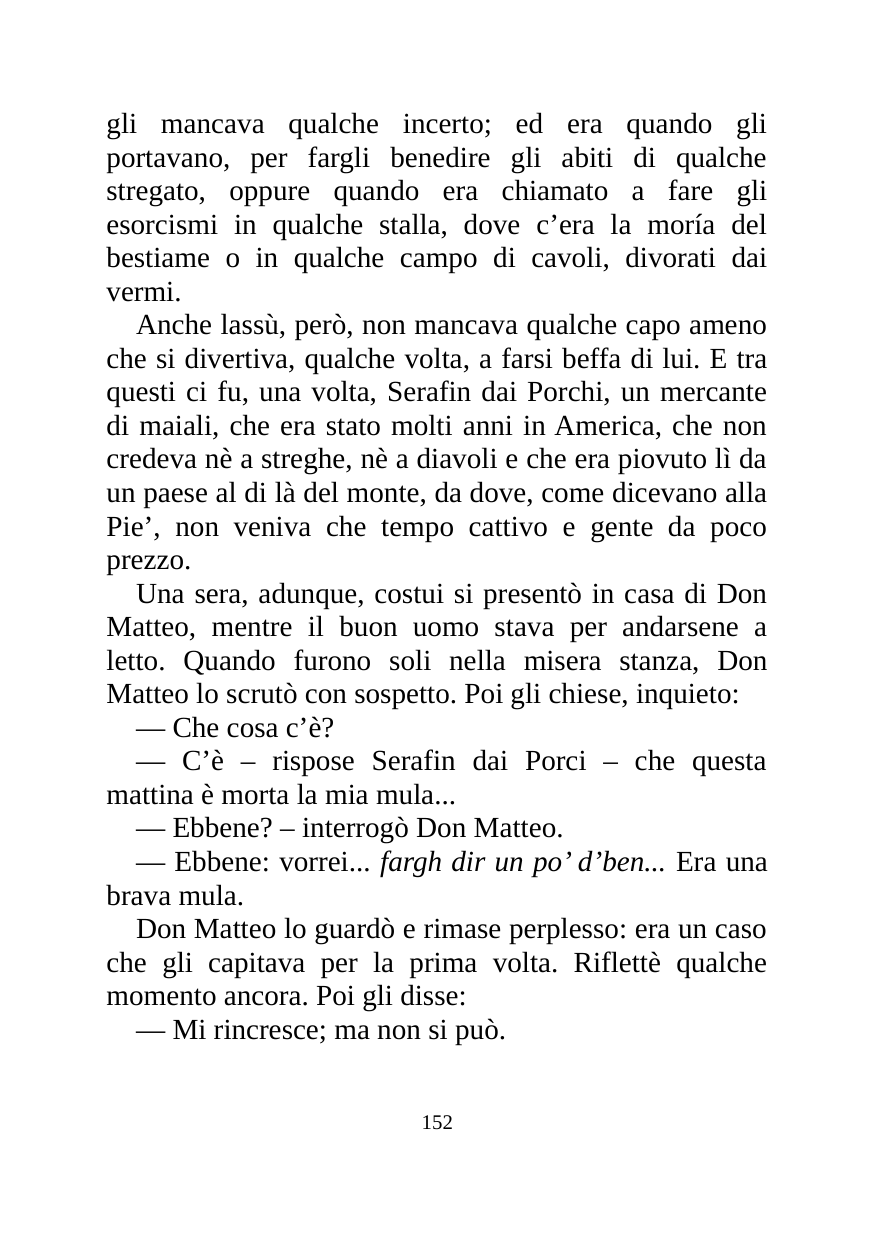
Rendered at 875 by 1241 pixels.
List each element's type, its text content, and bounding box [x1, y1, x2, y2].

text — Mi rincresce; ma non si può. [106, 1012, 768, 1045]
text Don Matteo lo guardò e rimase perplesso: era un caso che gli capitava per la prima volta. Riflettè qualche momento ancora. Poi gli disse: [106, 911, 768, 1012]
text — Ebbene: vorrei... fargh dir un po’ d’ben... Era una brava mula. [106, 844, 768, 911]
text — Ebbene? – interrogò Don Matteo. [106, 811, 768, 844]
text gli mancava qualche incerto; ed era quando gli portavano, per fargli benedire gli abiti di qualche stregato, oppure quando era chiamato a fare gli esorcismi in qualche stalla, dove c’era la moría del bestiame o in qualche campo di cavoli, divorati dai vermi. [106, 106, 768, 307]
text — C’è – rispose Serafin dai Porci – che questa mattina è morta la mia mula... [106, 743, 768, 811]
text — Che cosa c’è? [106, 710, 768, 743]
text Anche lassù, però, non mancava qualche capo ameno che si divertiva, qualche volta, a farsi beffa di lui. E tra questi ci fu, una volta, Serafin dai Porchi, un mercante di maiali, che era stato molti anni in America, che non credeva nè a streghe, nè a diavoli e che era piovuto lì da un paese al di là del monte, da dove, come dicevano alla Pie’, non veniva che tempo cattivo e gente da poco prezzo. [106, 307, 768, 576]
text Una sera, adunque, costui si presentò in casa di Don Matteo, mentre il buon uomo stava per andarsene a letto. Quando furono soli nella misera stanza, Don Matteo lo scrutò con sospetto. Poi gli chiese, inquieto: [106, 576, 768, 710]
